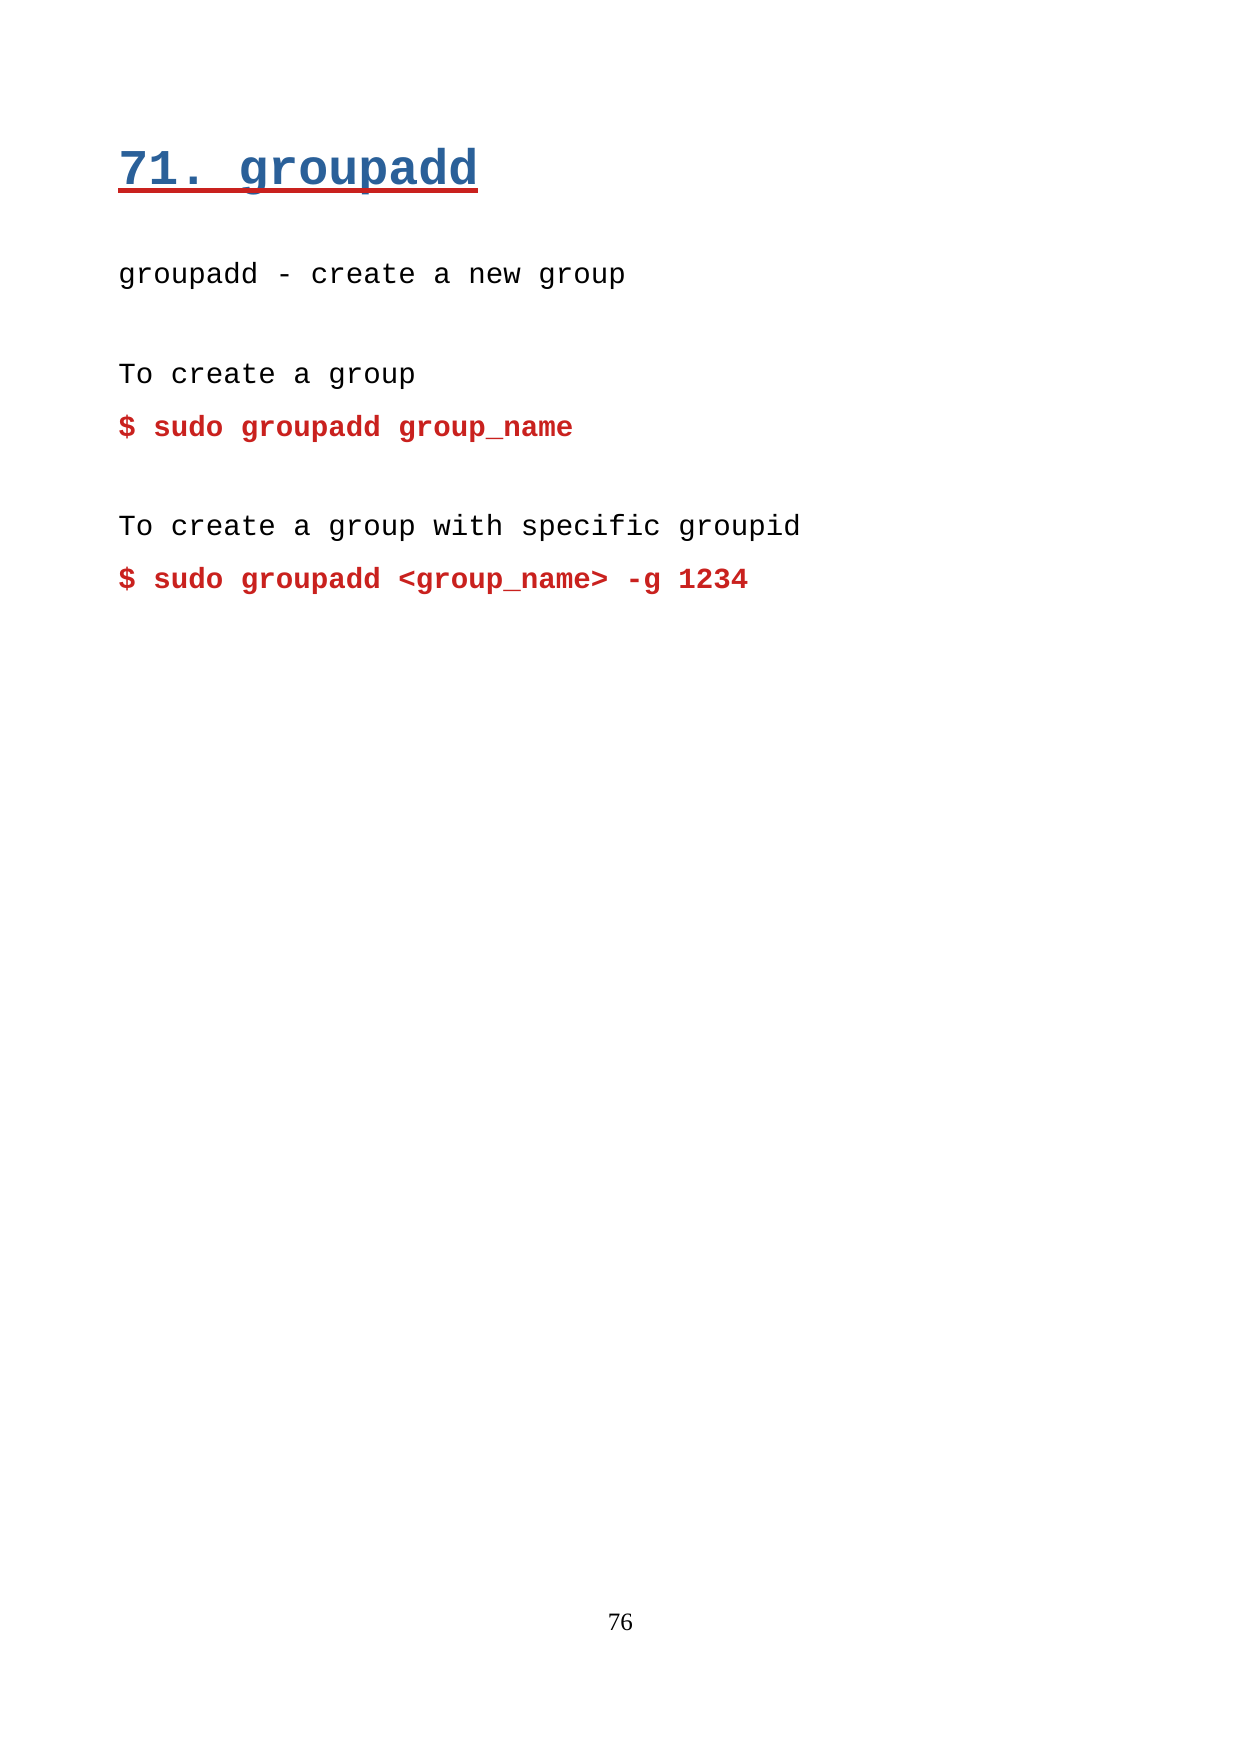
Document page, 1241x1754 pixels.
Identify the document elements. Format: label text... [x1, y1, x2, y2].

text To create a group with specific groupid [118, 511, 1122, 544]
text $ sudo groupadd group_name [118, 412, 1122, 445]
subtitle 71. groupadd [118, 143, 1122, 200]
text $ sudo groupadd <group_name> -g 1234 [118, 564, 1122, 597]
text groupadd - create a new group [118, 259, 1122, 292]
text To create a group [118, 359, 1122, 392]
